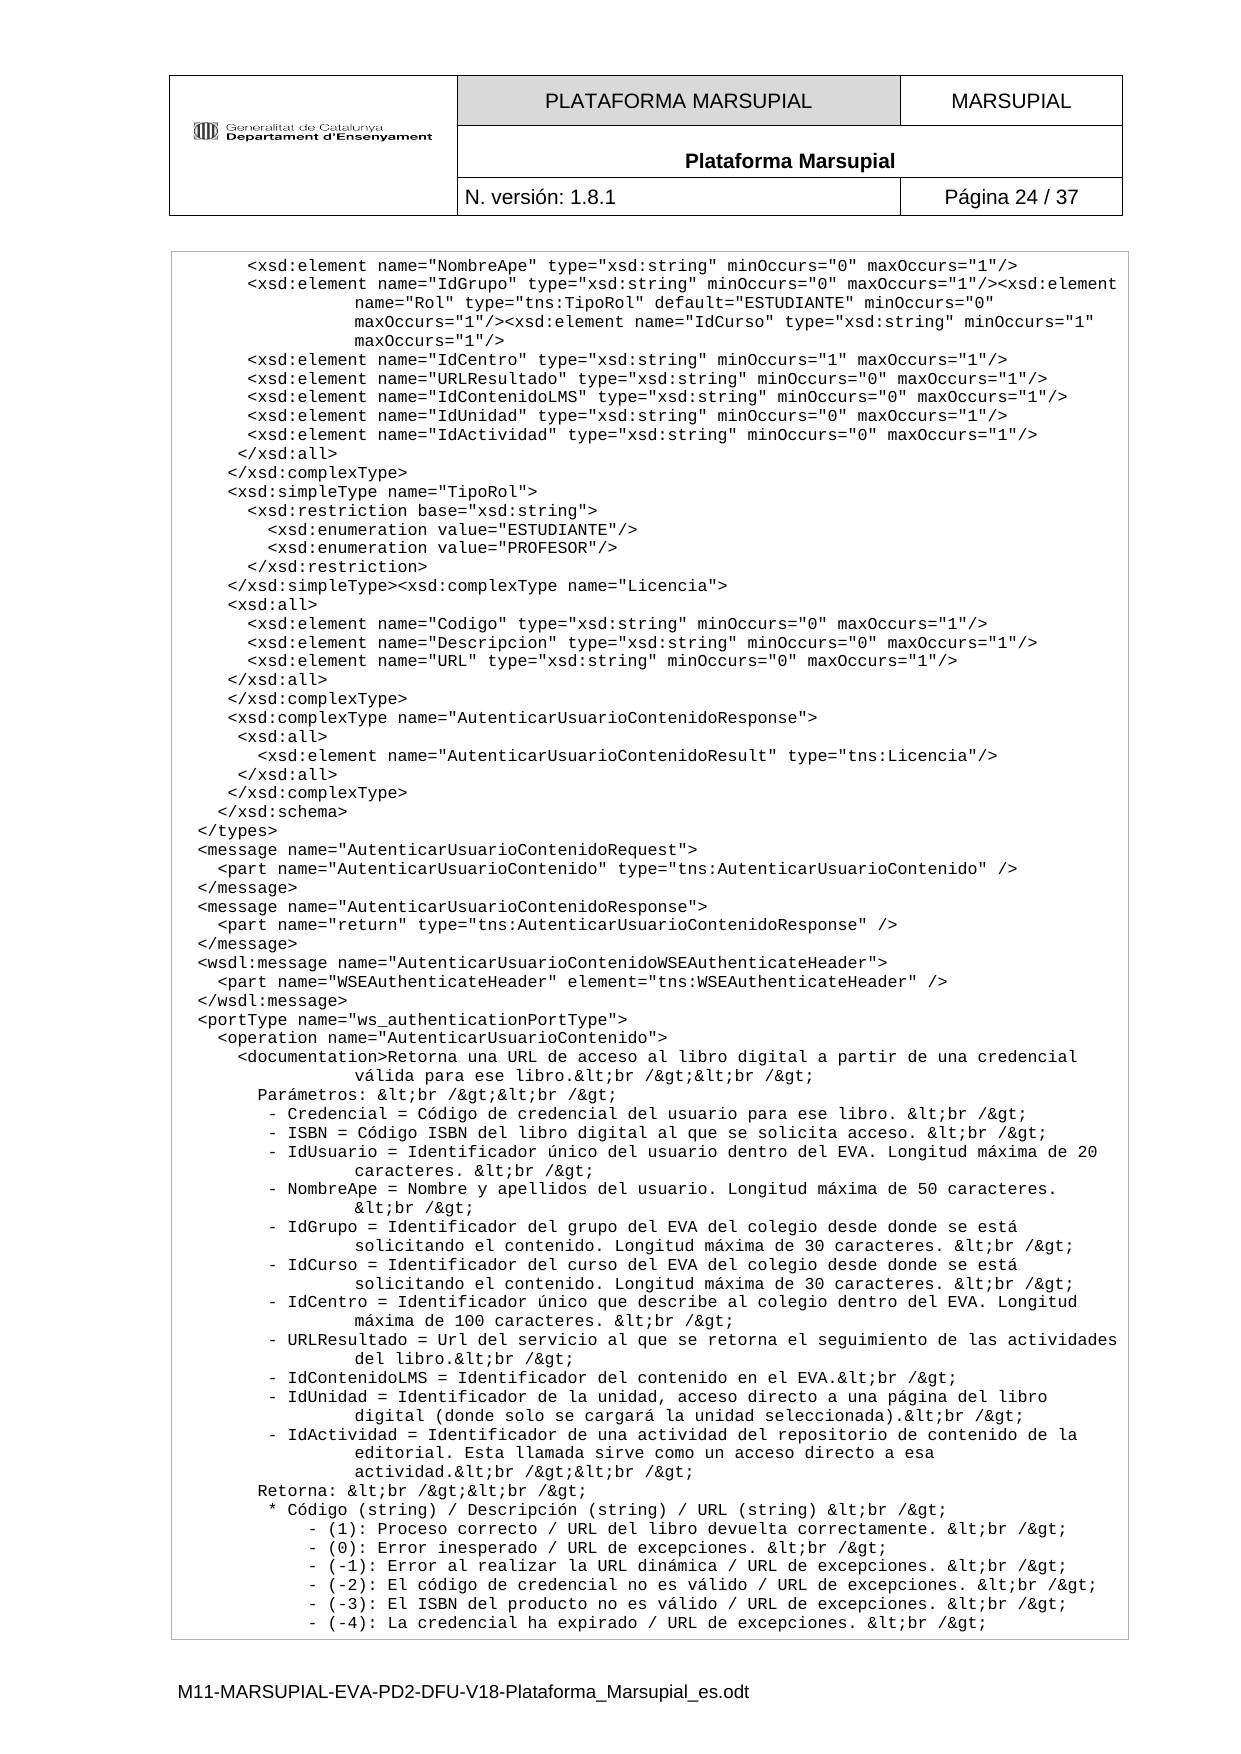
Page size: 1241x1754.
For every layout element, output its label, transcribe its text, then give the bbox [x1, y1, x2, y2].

text <message name="AutenticarUsuarioContenidoRequest"> [177, 842, 1122, 860]
text - (-4): La credencial ha expirado / URL de excepciones. &lt;br /&gt; [172, 1608, 1128, 1639]
text - (0): Error inesperado / URL de excepciones. &lt;br /&gt; [177, 1539, 1122, 1558]
text <xsd:simpleType name="TipoRol"> [177, 483, 1122, 502]
text </xsd:complexType> [177, 691, 1122, 709]
text - (-3): El ISBN del producto no es válido / URL de excepciones. &lt;br /&gt; [177, 1596, 1122, 1608]
text <xsd:element name="URLResultado" type="xsd:string" minOccurs="0" maxOccurs="1"/> [177, 370, 1122, 389]
text <xsd:restriction base="xsd:string"> [177, 502, 1122, 521]
text <part name="return" type="tns:AutenticarUsuarioContenidoResponse" /> [177, 917, 1122, 936]
text </xsd:all> [177, 446, 1122, 464]
text <portType name="ws_authenticationPortType"> [177, 1011, 1122, 1030]
text </xsd:restriction> [177, 559, 1122, 578]
text <xsd:element name="IdCentro" type="xsd:string" minOccurs="1" maxOccurs="1"/> [177, 351, 1122, 370]
text - Credencial = Código de credencial del usuario para ese libro. &lt;br /&gt; [177, 1106, 1122, 1124]
text </xsd:simpleType><xsd:complexType name="Licencia"> [177, 578, 1122, 596]
text <part name="AutenticarUsuarioContenido" type="tns:AutenticarUsuarioContenido" /> [177, 860, 1122, 879]
text </xsd:schema> [177, 804, 1122, 823]
text <xsd:element name="IdActividad" type="xsd:string" minOccurs="0" maxOccurs="1"/> [177, 427, 1122, 446]
text <xsd:enumeration value="ESTUDIANTE"/> [177, 521, 1122, 540]
text - (-1): Error al realizar la URL dinámica / URL de excepciones. &lt;br /&gt; [177, 1558, 1122, 1577]
text </xsd:complexType> [177, 785, 1122, 804]
text - (1): Proceso correcto / URL del libro devuelta correctamente. &lt;br /&gt; [177, 1520, 1122, 1539]
text </xsd:all> [177, 672, 1122, 691]
text <xsd:complexType name="AutenticarUsuarioContenidoResponse"> [177, 709, 1122, 728]
text - IdUsuario = Identificador único del usuario dentro del EVA. Longitud máxima de 20 caracteres. &lt;br /&gt; [177, 1143, 1122, 1181]
text - IdGrupo = Identificador del grupo del EVA del colegio desde donde se está solicitando el contenido. Longitud máxima de 30 caracteres. &lt;br /&gt; [177, 1219, 1122, 1256]
text <xsd:element name="URL" type="xsd:string" minOccurs="0" maxOccurs="1"/> [177, 653, 1122, 672]
text <message name="AutenticarUsuarioContenidoResponse"> [177, 898, 1122, 917]
text Retorna: &lt;br /&gt;&lt;br /&gt; [177, 1483, 1122, 1501]
text - IdActividad = Identificador de una actividad del repositorio de contenido de la editorial. Esta llamada sirve como un acceso directo a esa actividad.&lt;br /&gt;&lt;br /&gt; [177, 1426, 1122, 1483]
text <wsdl:message name="AutenticarUsuarioContenidoWSEAuthenticateHeader"> [177, 955, 1122, 973]
text </wsdl:message> [177, 992, 1122, 1011]
text </xsd:all> [177, 766, 1122, 785]
text * Código (string) / Descripción (string) / URL (string) &lt;br /&gt; [177, 1501, 1122, 1520]
text <xsd:element name="IdGrupo" type="xsd:string" minOccurs="0" maxOccurs="1"/><xsd:element name="Rol" type="tns:TipoRol" default="ESTUDIANTE" minOccurs="0" maxOccurs="1"/><xsd:element name="IdCurso" type="xsd:string" minOccurs="1" maxOccurs="1"/> [177, 276, 1122, 351]
text <xsd:enumeration value="PROFESOR"/> [177, 540, 1122, 559]
text - NombreApe = Nombre y apellidos del usuario. Longitud máxima de 50 caracteres. &lt;br /&gt; [177, 1181, 1122, 1219]
text <xsd:element name="AutenticarUsuarioContenidoResult" type="tns:Licencia"/> [177, 747, 1122, 766]
text <xsd:element name="Codigo" type="xsd:string" minOccurs="0" maxOccurs="1"/> [177, 615, 1122, 634]
text - (-2): El código de credencial no es válido / URL de excepciones. &lt;br /&gt; [177, 1577, 1122, 1596]
text - IdCentro = Identificador único que describe al colegio dentro del EVA. Longitud máxima de 100 caracteres. &lt;br /&gt; [177, 1294, 1122, 1332]
text </message> [177, 879, 1122, 898]
text - ISBN = Código ISBN del libro digital al que se solicita acceso. &lt;br /&gt; [177, 1124, 1122, 1143]
text </xsd:complexType> [177, 464, 1122, 483]
text <xsd:element name="Descripcion" type="xsd:string" minOccurs="0" maxOccurs="1"/> [177, 634, 1122, 653]
text <operation name="AutenticarUsuarioContenido"> [177, 1030, 1122, 1049]
text Parámetros: &lt;br /&gt;&lt;br /&gt; [177, 1087, 1122, 1106]
text - URLResultado = Url del servicio al que se retorna el seguimiento de las actividades del libro.&lt;br /&gt; [177, 1332, 1122, 1369]
text <xsd:element name="NombreApe" type="xsd:string" minOccurs="0" maxOccurs="1"/> [172, 252, 1128, 276]
text <xsd:element name="IdUnidad" type="xsd:string" minOccurs="0" maxOccurs="1"/> [177, 408, 1122, 427]
text - IdCurso = Identificador del curso del EVA del colegio desde donde se está solicitando el contenido. Longitud máxima de 30 caracteres. &lt;br /&gt; [177, 1256, 1122, 1294]
text - IdUnidad = Identificador de la unidad, acceso directo a una página del libro digital (donde solo se cargará la unidad seleccionada).&lt;br /&gt; [177, 1388, 1122, 1426]
text <xsd:all> [177, 728, 1122, 747]
text <xsd:element name="IdContenidoLMS" type="xsd:string" minOccurs="0" maxOccurs="1"/> [177, 389, 1122, 408]
text - IdContenidoLMS = Identificador del contenido en el EVA.&lt;br /&gt; [177, 1369, 1122, 1388]
text <part name="WSEAuthenticateHeader" element="tns:WSEAuthenticateHeader" /> [177, 973, 1122, 992]
text </types> [177, 823, 1122, 842]
text </message> [177, 936, 1122, 955]
text <xsd:all> [177, 596, 1122, 615]
text <documentation>Retorna una URL de acceso al libro digital a partir de una credencial válida para ese libro.&lt;br /&gt;&lt;br /&gt; [177, 1049, 1122, 1087]
